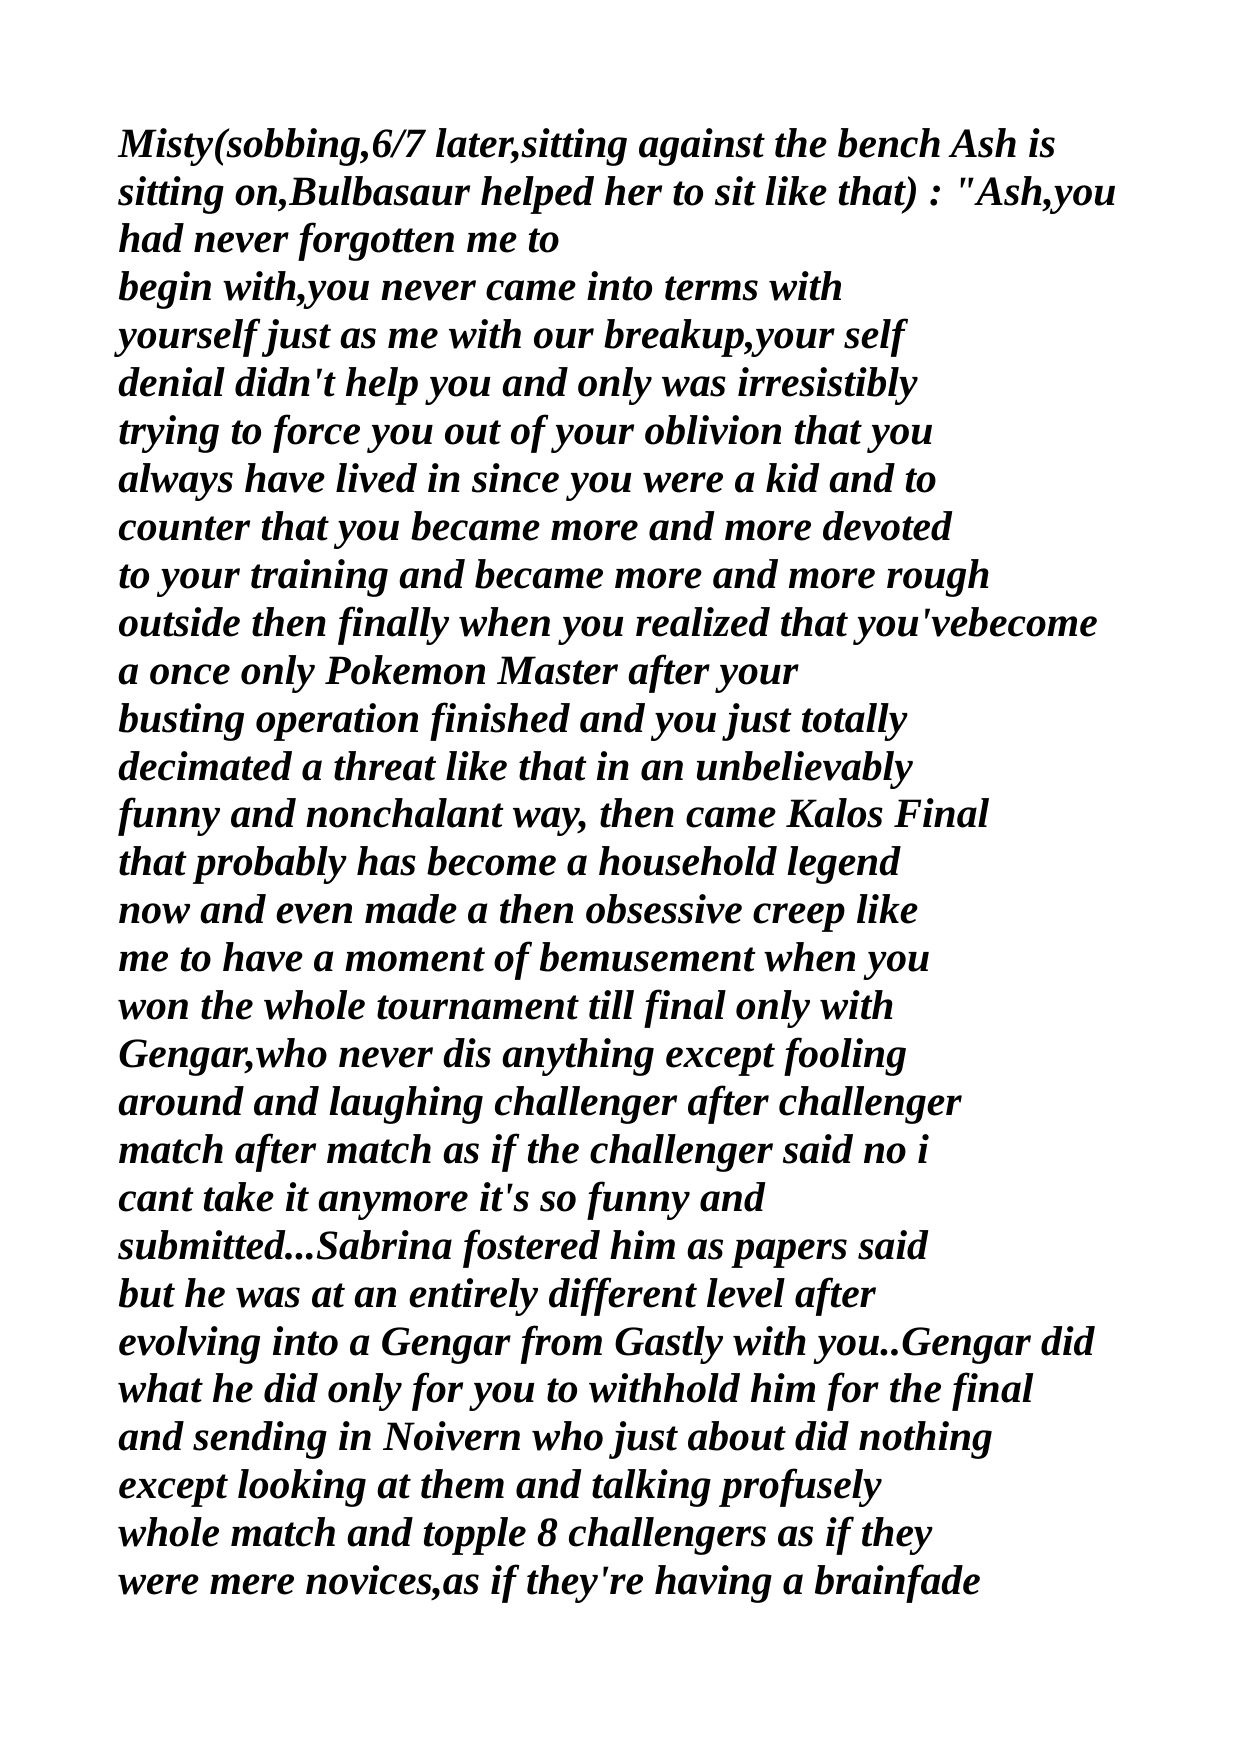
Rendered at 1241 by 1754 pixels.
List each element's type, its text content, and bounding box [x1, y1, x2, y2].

text to your training and became more and more rough [118, 549, 1122, 597]
text counter that you became more and more devoted [118, 501, 1122, 549]
text but he was at an entirely different level after [118, 1268, 1122, 1316]
text yourself just as me with our breakup,your self [118, 310, 1122, 358]
text now and even made a then obsessive creep like [118, 885, 1122, 933]
text Gengar,who never dis anything except fooling [118, 1028, 1122, 1076]
text denial didn't help you and only was irresistibly [118, 358, 1122, 406]
text whole match and topple 8 challengers as if they [118, 1508, 1122, 1556]
text and sending in Noivern who just about did nothing [118, 1412, 1122, 1460]
text match after match as if the challenger said no i [118, 1124, 1122, 1172]
text funny and nonchalant way, then came Kalos Final [118, 789, 1122, 837]
text always have lived in since you were a kid and to [118, 453, 1122, 501]
text that probably has become a household legend [118, 837, 1122, 885]
text me to have a moment of bemusement when you [118, 933, 1122, 981]
text except looking at them and talking profusely [118, 1460, 1122, 1508]
text submitted...Sabrina fostered him as papers said [118, 1220, 1122, 1268]
text evolving into a Gengar from Gastly with you..Gengar did what he did only for you to withhold him for the final [118, 1316, 1122, 1412]
text were mere novices,as if they're having a brainfade [118, 1556, 1122, 1603]
text around and laughing challenger after challenger [118, 1076, 1122, 1124]
text begin with,you never came into terms with [118, 262, 1122, 310]
text outside then finally when you realized that you'vebecome a once only Pokemon Master after your [118, 597, 1122, 693]
text decimated a threat like that in an unbelievably [118, 741, 1122, 789]
text busting operation finished and you just totally [118, 693, 1122, 741]
text Misty(sobbing,6/7 later,sitting against the bench Ash is sitting on,Bulbasaur helped her to sit like that) : "Ash,you had never forgotten me to [118, 118, 1122, 262]
text won the whole tournament till final only with [118, 981, 1122, 1028]
text cant take it anymore it's so funny and [118, 1172, 1122, 1220]
text trying to force you out of your oblivion that you [118, 406, 1122, 453]
